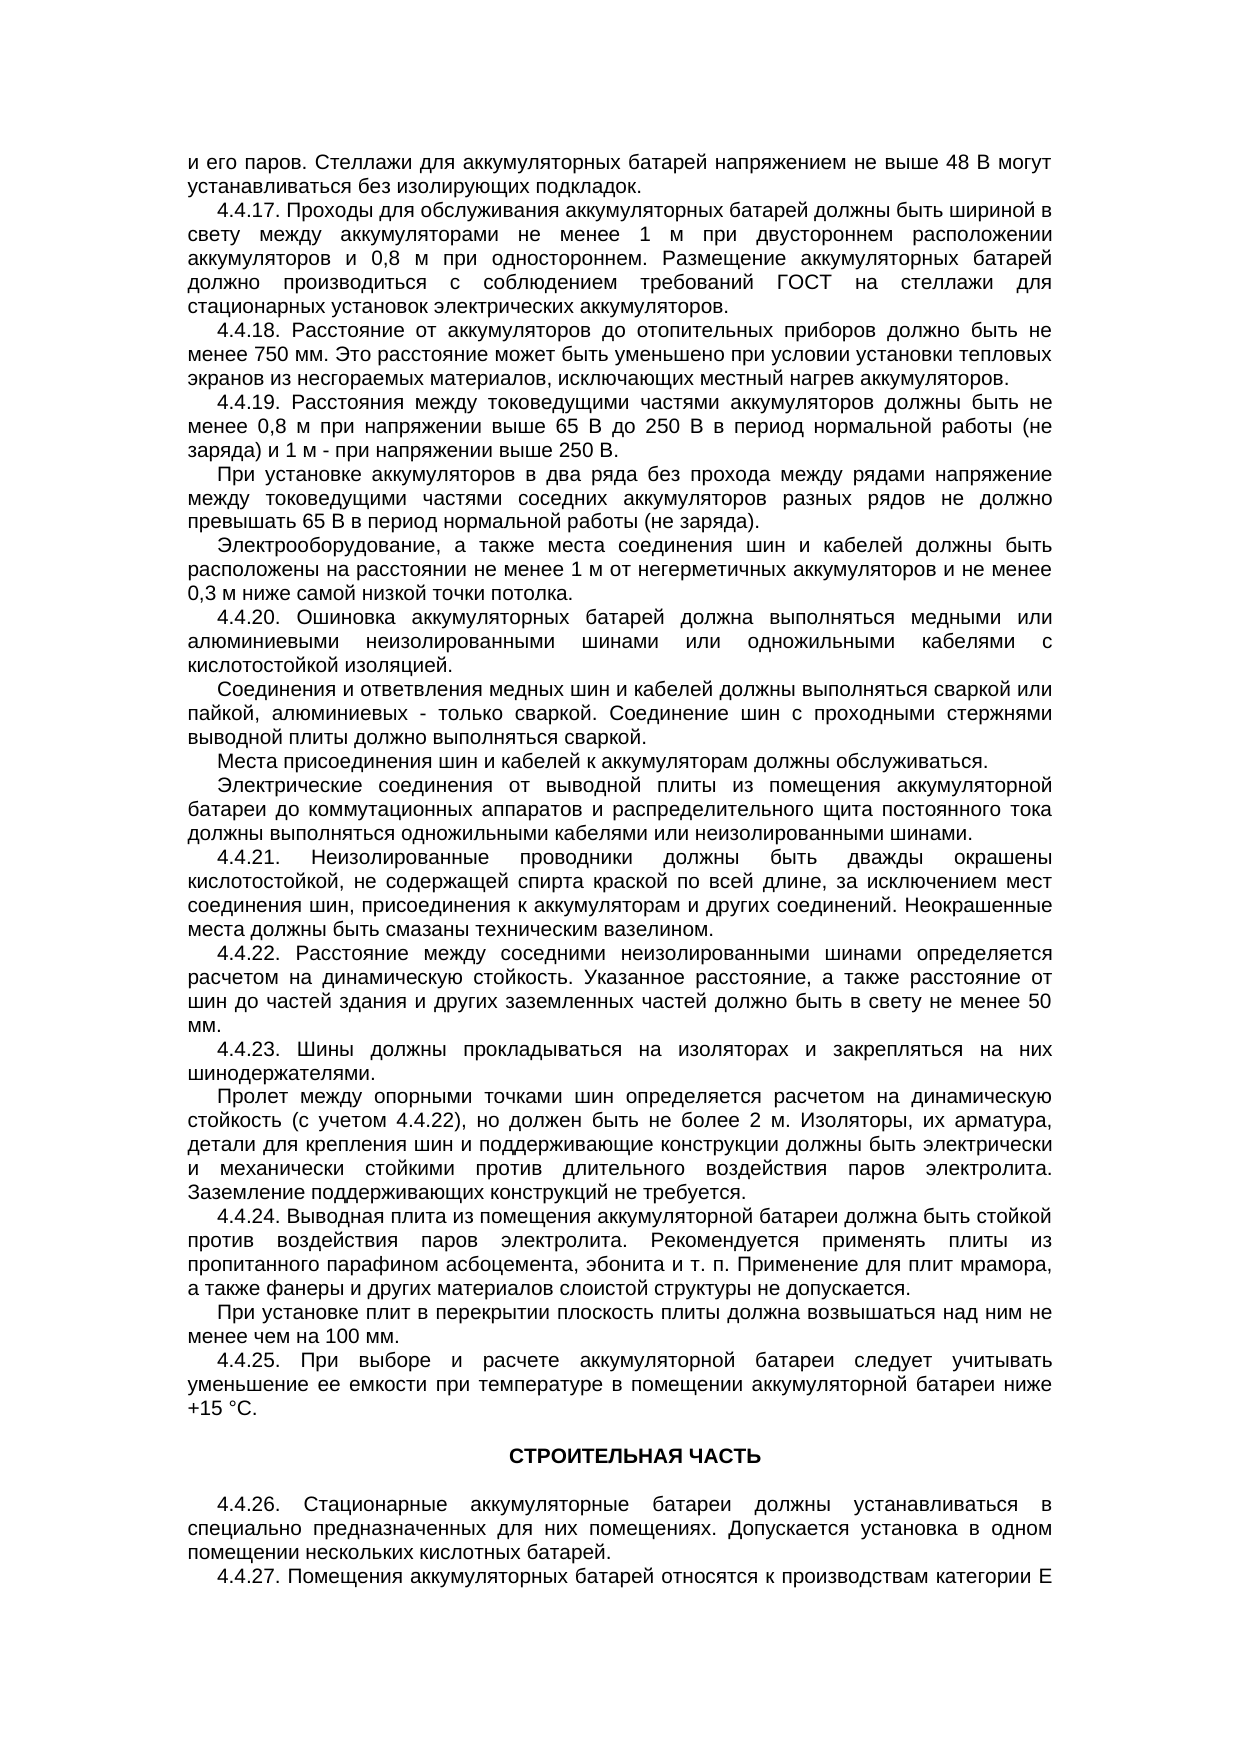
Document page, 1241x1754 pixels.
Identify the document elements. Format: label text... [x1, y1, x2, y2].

text При установке плит в перекрытии плоскость плиты должна возвышаться над ним не менее чем на 100 мм. [187, 1300, 1053, 1348]
text Пролет между опорными точками шин определяется расчетом на динамическую стойкость (с учетом 4.4.22), но должен быть не более 2 м. Изоляторы, их арматура, детали для крепления шин и поддерживающие конструкции должны быть электрически и механически стойкими против длительного воздействия паров электролита. Заземление поддерживающих конструкций не требуется. [187, 1084, 1053, 1204]
subtitle СТРОИТЕЛЬНАЯ ЧАСТЬ [187, 1444, 1053, 1468]
text 4.4.18. Расстояние от аккумуляторов до отопительных приборов должно быть не менее 750 мм. Это расстояние может быть уменьшено при условии установки тепловых экранов из несгораемых материалов, исключающих местный нагрев аккумуляторов. [187, 318, 1053, 389]
text 4.4.17. Проходы для обслуживания аккумуляторных батарей должны быть шириной в свету между аккумуляторами не менее 1 м при двустороннем расположении аккумуляторов и 0,8 м при одностороннем. Размещение аккумуляторных батарей должно производиться с соблюдением требований ГОСТ на стеллажи для стационарных установок электрических аккумуляторов. [187, 198, 1053, 318]
text Соединения и ответвления медных шин и кабелей должны выполняться сваркой или пайкой, алюминиевых - только сваркой. Соединение шин с проходными стержнями выводной плиты должно выполняться сваркой. [187, 677, 1053, 749]
text Электрооборудование, а также места соединения шин и кабелей должны быть расположены на расстоянии не менее 1 м от негерметичных аккумуляторов и не менее 0,3 м ниже самой низкой точки потолка. [187, 533, 1053, 605]
text 4.4.24. Выводная плита из помещения аккумуляторной батареи должна быть стойкой против воздействия паров электролита. Рекомендуется применять плиты из пропитанного парафином асбоцемента, эбонита и т. п. Применение для плит мрамора, а также фанеры и других материалов слоистой структуры не допускается. [187, 1204, 1053, 1300]
text 4.4.25. При выборе и расчете аккумуляторной батареи следует учитывать уменьшение ее емкости при температуре в помещении аккумуляторной батареи ниже +15 °С. [187, 1348, 1053, 1420]
text 4.4.27. Помещения аккумуляторных батарей относятся к производствам категории Е [187, 1563, 1053, 1587]
text 4.4.21. Неизолированные проводники должны быть дважды окрашены кислотостойкой, не содержащей спирта краской по всей длине, за исключением мест соединения шин, присоединения к аккумуляторам и других соединений. Неокрашенные места должны быть смазаны техническим вазелином. [187, 845, 1053, 941]
text Места присоединения шин и кабелей к аккумуляторам должны обслуживаться. [187, 749, 1053, 773]
text Электрические соединения от выводной плиты из помещения аккумуляторной батареи до коммутационных аппаратов и распределительного щита постоянного тока должны выполняться одножильными кабелями или неизолированными шинами. [187, 773, 1053, 845]
text 4.4.19. Расстояния между токоведущими частями аккумуляторов должны быть не менее 0,8 м при напряжении выше 65 В до 250 В в период нормальной работы (не заряда) и 1 м - при напряжении выше 250 В. [187, 389, 1053, 461]
text и его паров. Стеллажи для аккумуляторных батарей напряжением не выше 48 В могут устанавливаться без изолирующих подкладок. [187, 150, 1053, 198]
text 4.4.23. Шины должны прокладываться на изоляторах и закрепляться на них шинодержателями. [187, 1036, 1053, 1084]
text При установке аккумуляторов в два ряда без прохода между рядами напряжение между токоведущими частями соседних аккумуляторов разных рядов не должно превышать 65 В в период нормальной работы (не заряда). [187, 461, 1053, 533]
text 4.4.26. Стационарные аккумуляторные батареи должны устанавливаться в специально предназначенных для них помещениях. Допускается установка в одном помещении нескольких кислотных батарей. [187, 1492, 1053, 1563]
text 4.4.22. Расстояние между соседними неизолированными шинами определяется расчетом на динамическую стойкость. Указанное расстояние, а также расстояние от шин до частей здания и других заземленных частей должно быть в свету не менее 50 мм. [187, 941, 1053, 1036]
text 4.4.20. Ошиновка аккумуляторных батарей должна выполняться медными или алюминиевыми неизолированными шинами или одножильными кабелями с кислотостойкой изоляцией. [187, 605, 1053, 677]
